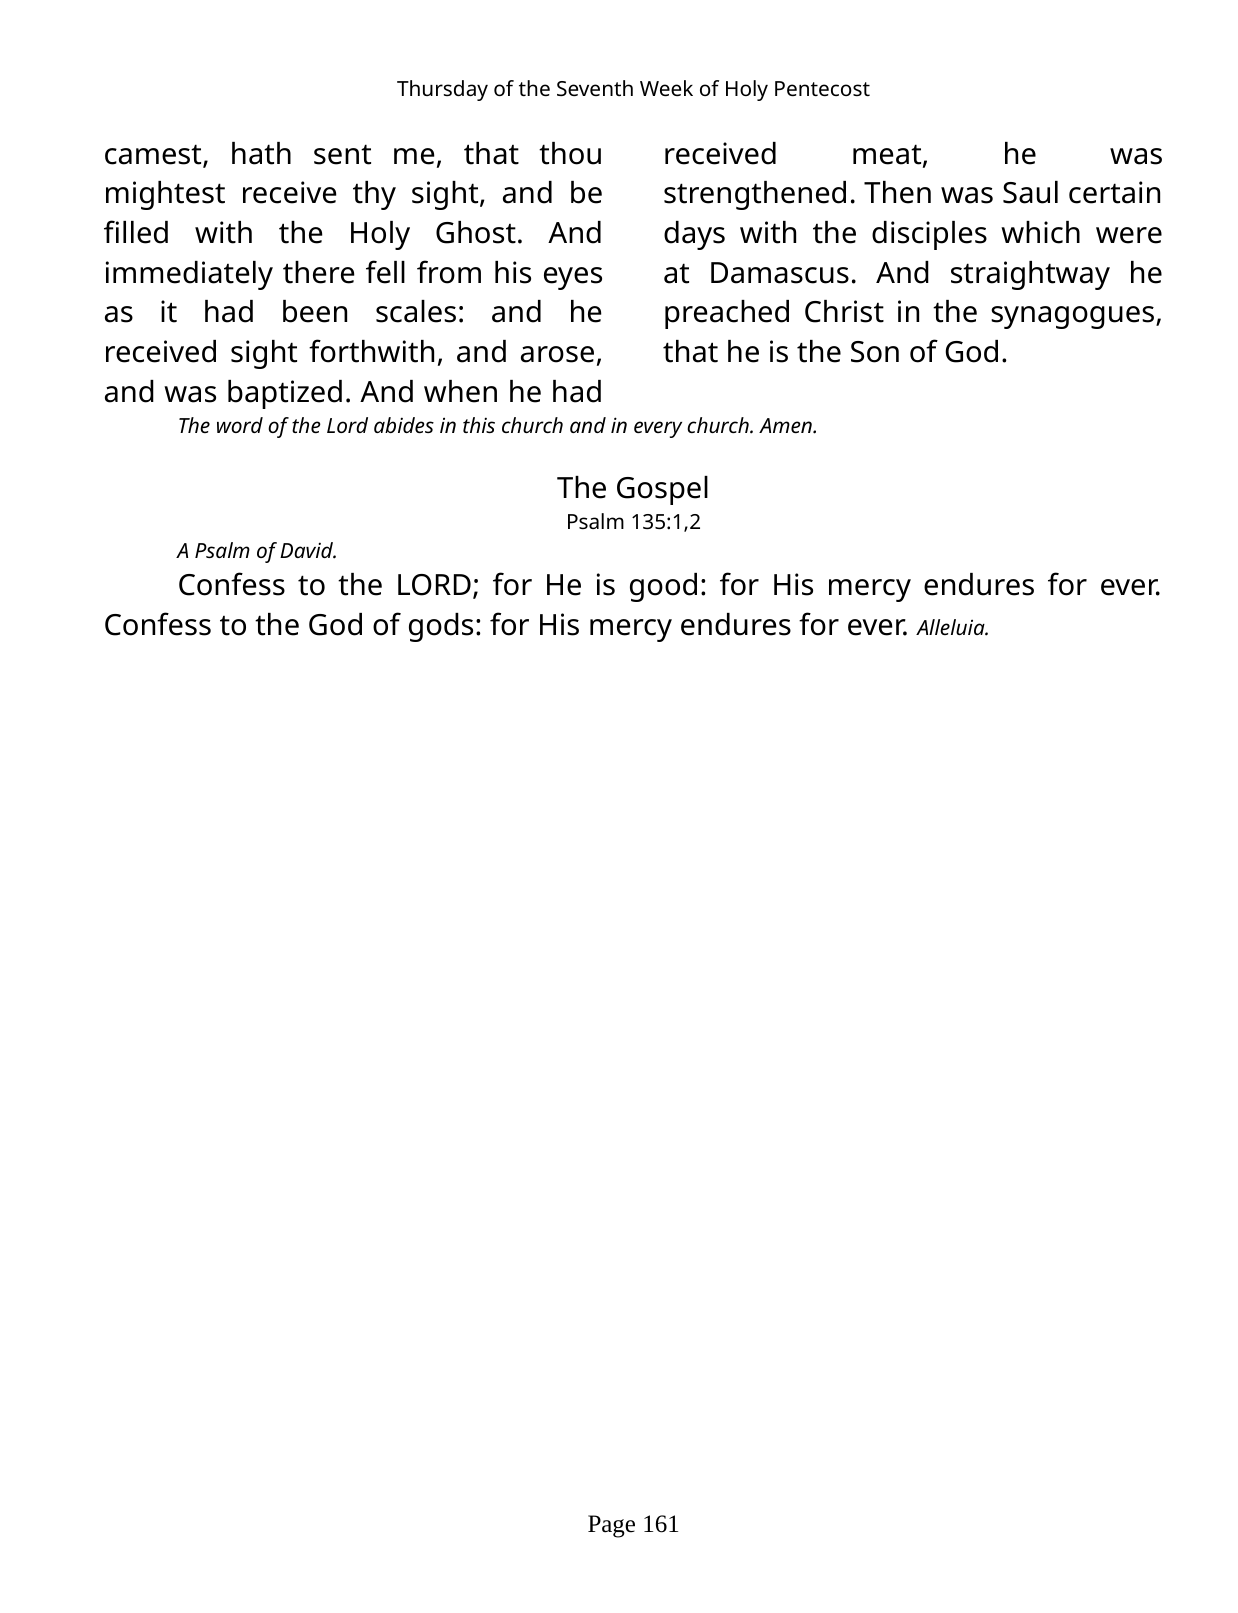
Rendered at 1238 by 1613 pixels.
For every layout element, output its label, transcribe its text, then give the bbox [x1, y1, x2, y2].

text The Gospel [103, 468, 1163, 507]
text Psalm 135:1,2 [103, 507, 1163, 536]
text Thursday of the Seventh Week of Holy Pentecost [102, 74, 1165, 102]
text The word of the Lord abides in this church and in every church. Amen. [103, 411, 1163, 439]
text received meat, he was strengthened. Then was Saul certain days with the disciples which were at Damascus. And straightway he preached Christ in the synagogues, that he is the Son of God. [663, 133, 1163, 371]
text camest, hath sent me, that thou mightest receive thy sight, and be filled with the Holy Ghost. And immediately there fell from his eyes as it had been scales: and he received sight forthwith, and arose, and was baptized. And when he had [103, 133, 604, 411]
text A Psalm of David. [103, 536, 1163, 564]
text Confess to the LORD; for He is good: for His mercy endures for ever. Confess to the God of gods: for His mercy endures for ever. Alleluia. [103, 564, 1163, 643]
